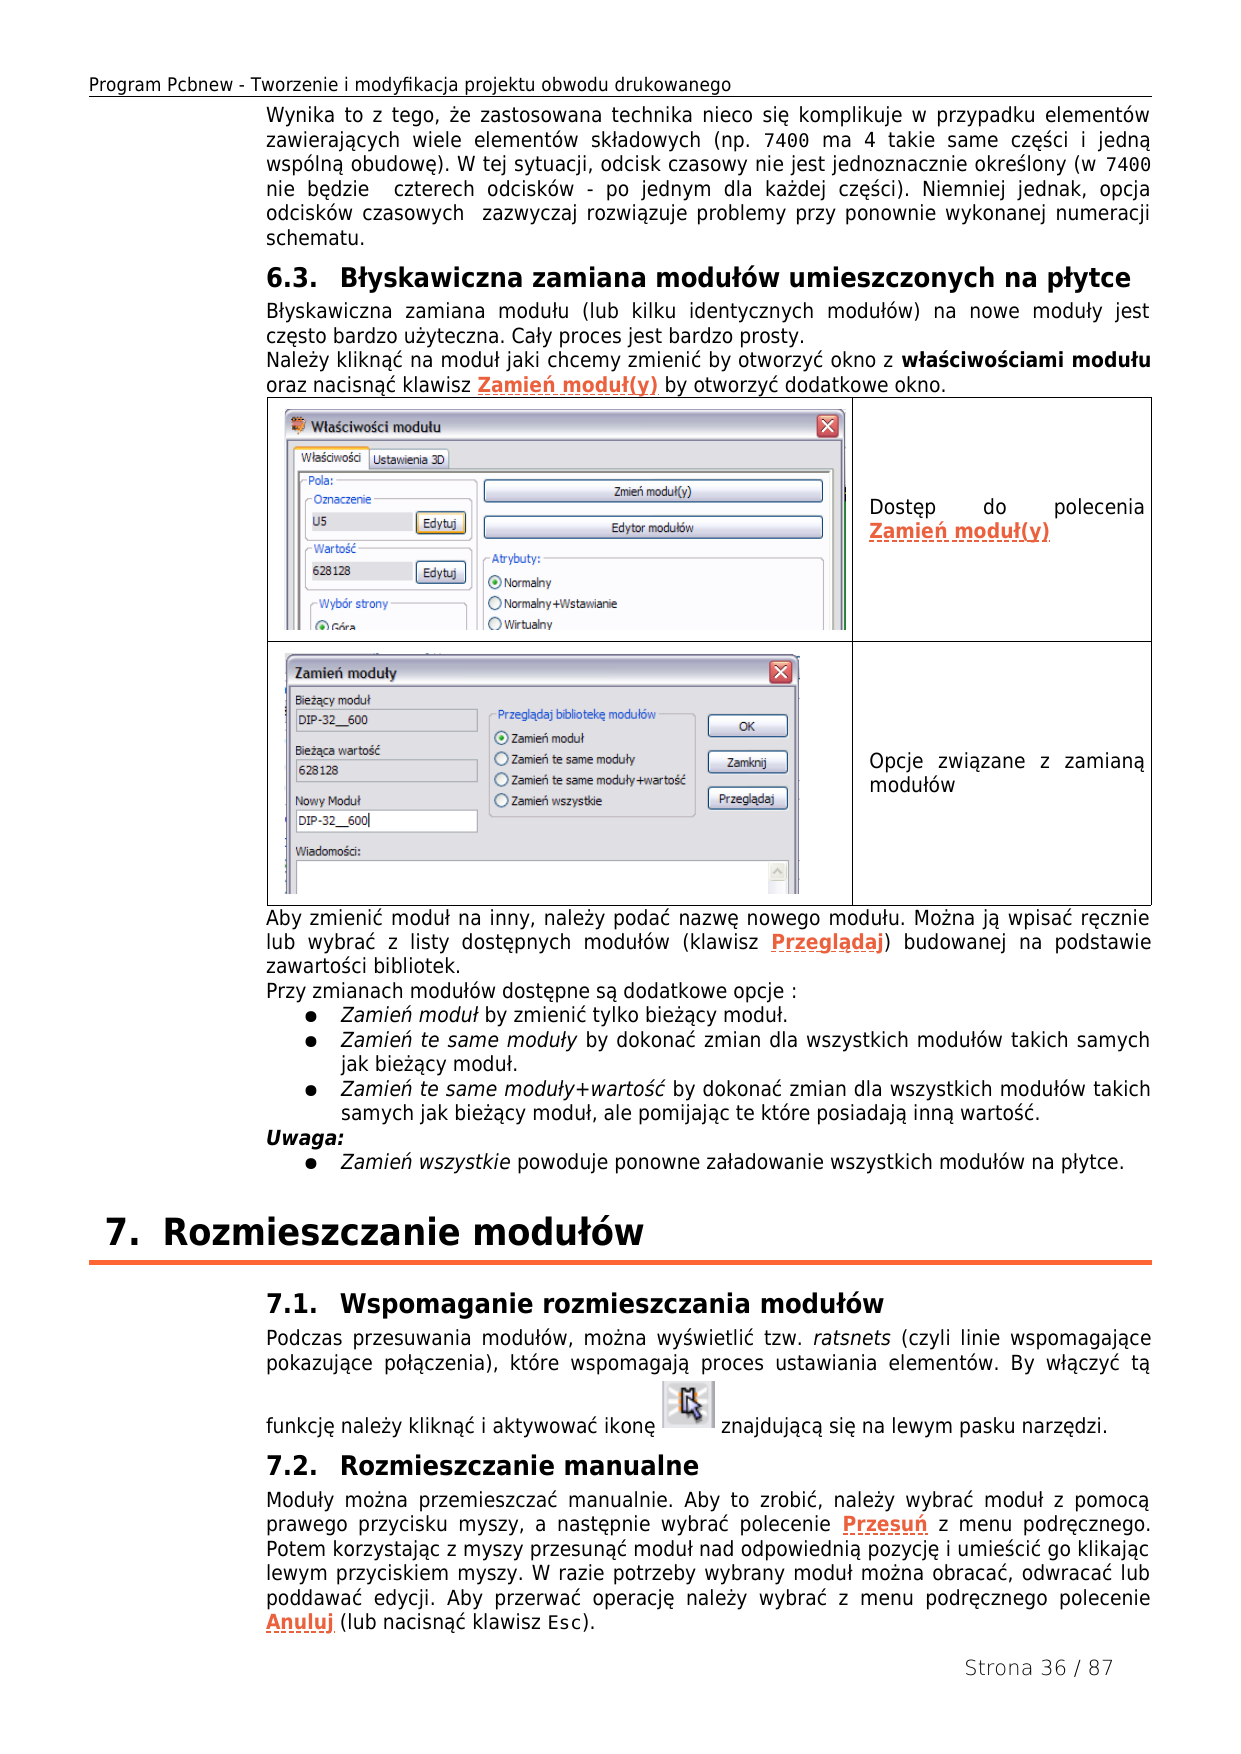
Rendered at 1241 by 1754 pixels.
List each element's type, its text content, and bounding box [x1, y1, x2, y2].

subtitle Wspomaganie rozmieszczania modułów [266, 1289, 1152, 1320]
subtitle Rozmieszczanie modułów [88, 1204, 1152, 1265]
subtitle Błyskawiczna zamiana modułów umieszczonych na płytce [266, 262, 1152, 293]
picture [284, 653, 800, 894]
table_cell [268, 642, 852, 905]
picture [661, 1381, 715, 1428]
text Błyskawiczna zamiana modułu (lub kilku identycznych modułów) na nowe moduły jest często bardzo użyteczna. Cały proces jest bardzo prosty. [266, 299, 1152, 348]
text Moduły można przemieszczać manualnie. Aby to zrobić, należy wybrać moduł z pomocą prawego przycisku myszy, a następnie wybrać polecenie Przesuń z menu podręcznego. Potem korzystając z myszy przesunąć moduł nad odpowiednią pozycję i umieścić go klikając lewym przyciskiem myszy. W razie potrzeby wybrany moduł można obracać, odwracać lub poddawać edycji. Aby przerwać operację należy wybrać z menu podręcznego polecenie Anuluj (lub nacisnąć klawisz Esc). [266, 1488, 1152, 1635]
text Wynika to z tego, że zastosowana technika nieco się komplikuje w przypadku elementów zawierających wiele elementów składowych (np. 7400 ma 4 takie same części i jedną wspólną obudowę). W tej sytuacji, odcisk czasowy nie jest jednoznacznie określony (w 7400 nie będzie czterech odcisków - po jednym dla każdej części). Niemniej jednak, opcja odcisków czasowych zazwyczaj rozwiązuje problemy przy ponownie wykonanej numeracji schematu. [266, 103, 1152, 250]
text Aby zmienić moduł na inny, należy podać nazwę nowego modułu. Można ją wpisać ręcznie lub wybrać z listy dostępnych modułów (klawisz Przeglądaj) budowanej na podstawie zawartości bibliotek. [266, 905, 1152, 979]
list Zamień te same moduły+wartość by dokonać zmian dla wszystkich modułów takich samych jak bieżący moduł, ale pomijając te które posiadają inną wartość. [303, 1077, 1152, 1126]
text Podczas przesuwania modułów, można wyświetlić tzw. ratsnets (czyli linie wspomagające pokazujące połączenia), które wspomagają proces ustawiania elementów. By włączyć tą funkcję należy kliknąć i aktywować ikonę znajdującą się na lewym pasku narzędzi. [266, 1326, 1152, 1439]
table_header [268, 398, 852, 641]
text Przy zmianach modułów dostępne są dodatkowe opcje : [266, 979, 1152, 1003]
list Zamień moduł by zmienić tylko bieżący moduł. [303, 1003, 1152, 1028]
picture [284, 409, 846, 630]
text Uwaga: [266, 1126, 1152, 1150]
text Należy kliknąć na moduł jaki chcemy zmienić by otworzyć okno z właściwościami modułu oraz nacisnąć klawisz Zamień moduł(y) by otworzyć dodatkowe okno. [266, 348, 1152, 397]
list Zamień wszystkie powoduje ponowne załadowanie wszystkich modułów na płytce. [303, 1150, 1152, 1175]
list Zamień te same moduły by dokonać zmian dla wszystkich modułów takich samych jak bieżący moduł. [303, 1028, 1152, 1077]
table_cell Opcje związane z zamianą modułów [853, 642, 1151, 905]
subtitle Rozmieszczanie manualne [266, 1450, 1152, 1482]
table_header Dostęp do polecenia Zamień moduł(y) [853, 398, 1151, 641]
